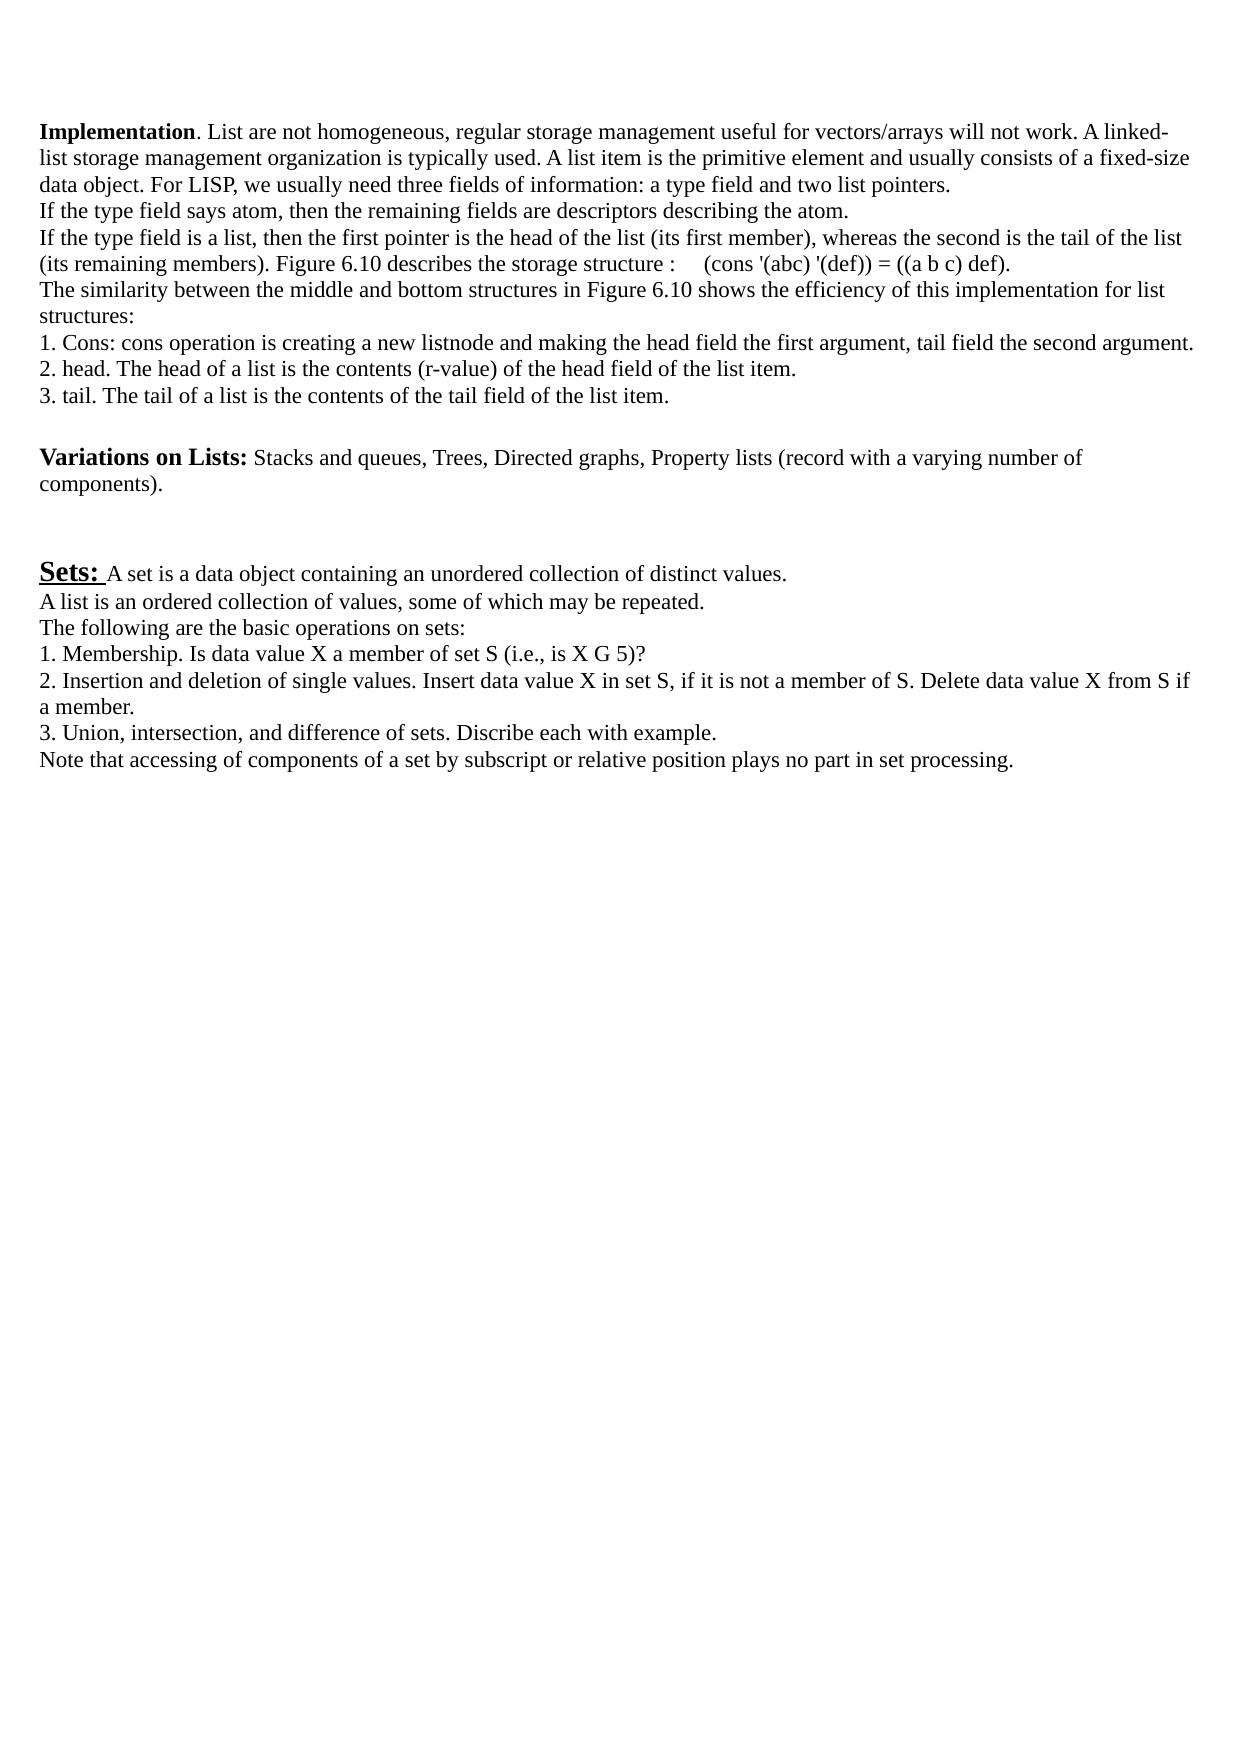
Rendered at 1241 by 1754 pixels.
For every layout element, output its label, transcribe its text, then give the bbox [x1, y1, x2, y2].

text If the type field says atom, then the remaining fields are descriptors describing the atom. [39, 197, 1197, 223]
text If the type field is a list, then the first pointer is the head of the list (its first member), whereas the second is the tail of the list (its remaining members). Figure 6.10 describes the storage structure : (cons '(abc) '(def)) = ((a b c) def). [39, 223, 1197, 276]
text A list is an ordered collection of values, some of which may be repeated. [39, 588, 1197, 614]
text 2. Insertion and deletion of single values. Insert data value X in set S, if it is not a member of S. Delete data value X from S if a member. [39, 667, 1197, 719]
text 3. Union, intersection, and difference of sets. Discribe each with example. [39, 719, 1197, 746]
text 1. Cons: cons operation is creating a new listnode and making the head field the first argument, tail field the second argument. [39, 329, 1197, 355]
text 1. Membership. Is data value X a member of set S (i.e., is X G 5)? [39, 640, 1197, 667]
text 3. tail. The tail of a list is the contents of the tail field of the list item. [39, 382, 1197, 408]
text The following are the basic operations on sets: [39, 614, 1197, 640]
text 2. head. The head of a list is the contents (r-value) of the head field of the list item. [39, 355, 1197, 382]
text The similarity between the middle and bottom structures in Figure 6.10 shows the efficiency of this implementation for list structures: [39, 276, 1197, 329]
text Sets: A set is a data object containing an unordered collection of distinct values. [39, 554, 1197, 588]
text Variations on Lists: Stacks and queues, Trees, Directed graphs, Property lists (record with a varying number of components). [39, 442, 1197, 497]
text Note that accessing of components of a set by subscript or relative position plays no part in set processing. [39, 746, 1197, 772]
text Implementation. List are not homogeneous, regular storage management useful for vectors/arrays will not work. A linked-list storage management organization is typically used. A list item is the primitive element and usually consists of a fixed-size data object. For LISP, we usually need three fields of information: a type field and two list pointers. [39, 118, 1197, 197]
